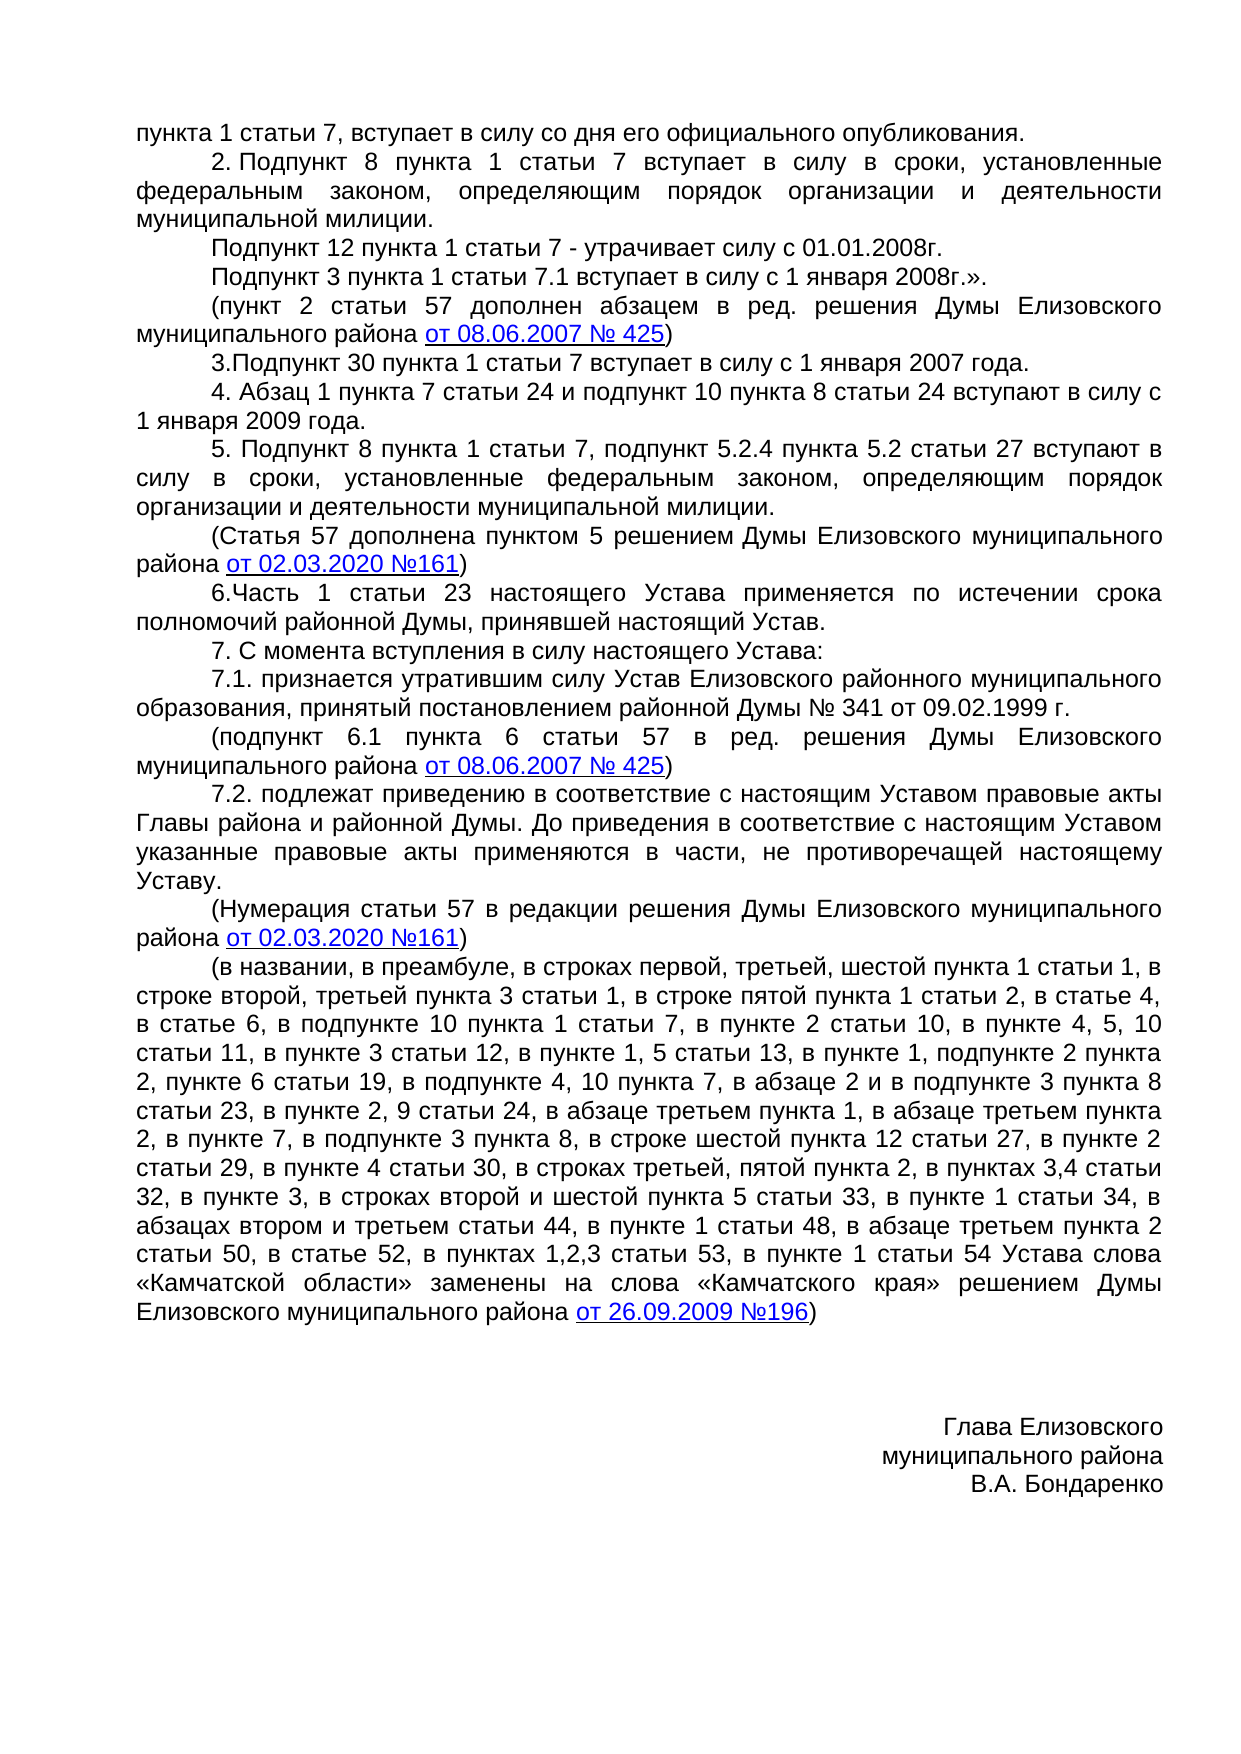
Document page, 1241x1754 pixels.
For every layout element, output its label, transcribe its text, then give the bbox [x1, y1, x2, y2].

text 4. Абзац 1 пункта 7 статьи 24 и подпункт 10 пункта 8 статьи 24 вступают в силу с 1 января 2009 года. [136, 377, 1163, 434]
text 7.1. признается утратившим силу Устав Елизовского районного муниципального образования, принятый постановлением районной Думы № 341 от 09.02.1999 г. [136, 664, 1163, 722]
text (пункт 2 статьи 57 дополнен абзацем в ред. решения Думы Елизовского муниципального района от 08.06.2007 № 425) [136, 291, 1163, 348]
text (в названии, в преамбуле, в строках первой, третьей, шестой пункта 1 статьи 1, в строке второй, третьей пункта 3 статьи 1, в строке пятой пункта 1 статьи 2, в статье 4, в статье 6, в подпункте 10 пункта 1 статьи 7, в пункте 2 статьи 10, в пункте 4, 5, 10 статьи 11, в пункте 3 статьи 12, в пункте 1, 5 статьи 13, в пункте 1, подпункте 2 пункта 2, пункте 6 статьи 19, в подпункте 4, 10 пункта 7, в абзаце 2 и в подпункте 3 пункта 8 статьи 23, в пункте 2, 9 статьи 24, в абзаце третьем пункта 1, в абзаце третьем пункта 2, в пункте 7, в подпункте 3 пункта 8, в строке шестой пункта 12 статьи 27, в пункте 2 статьи 29, в пункте 4 статьи 30, в строках третьей, пятой пункта 2, в пунктах 3,4 статьи 32, в пункте 3, в строках второй и шестой пункта 5 статьи 33, в пункте 1 статьи 34, в абзацах втором и третьем статьи 44, в пункте 1 статьи 48, в абзаце третьем пункта 2 статьи 50, в статье 52, в пунктах 1,2,3 статьи 53, в пункте 1 статьи 54 Устава слова «Камчатской области» заменены на слова «Камчатского края» решением Думы Елизовского муниципального района от 26.09.2009 №196) [136, 952, 1163, 1326]
text 2. Подпункт 8 пункта 1 статьи 7 вступает в силу в сроки, установленные федеральным законом, определяющим порядок организации и деятельности муниципальной милиции. [136, 147, 1163, 233]
text пункта 1 статьи 7, вступает в силу со дня его официального опубликования. [136, 118, 1163, 147]
text 7.2. подлежат приведению в соответствие с настоящим Уставом правовые акты Главы района и районной Думы. До приведения в соответствие с настоящим Уставом указанные правовые акты применяются в части, не противоречащей настоящему Уставу. [136, 779, 1163, 894]
text 7. С момента вступления в силу настоящего Устава: [136, 636, 1163, 664]
text 3.Подпункт 30 пункта 1 статьи 7 вступает в силу с 1 января 2007 года. [136, 348, 1163, 377]
text В.А. Бондаренко [136, 1469, 1163, 1498]
text (Нумерация статьи 57 в редакции решения Думы Елизовского муниципального района от 02.03.2020 №161) [136, 894, 1163, 952]
text муниципального района [136, 1441, 1163, 1469]
text (подпункт 6.1 пункта 6 статьи 57 в ред. решения Думы Елизовского муниципального района от 08.06.2007 № 425) [136, 722, 1163, 779]
text (Статья 57 дополнена пунктом 5 решением Думы Елизовского муниципального района от 02.03.2020 №161) [136, 521, 1163, 578]
text 6.Часть 1 статьи 23 настоящего Устава применяется по истечении срока полномочий районной Думы, принявшей настоящий Устав. [136, 578, 1163, 636]
text 5. Подпункт 8 пункта 1 статьи 7, подпункт 5.2.4 пункта 5.2 статьи 27 вступают в силу в сроки, установленные федеральным законом, определяющим порядок организации и деятельности муниципальной милиции. [136, 434, 1163, 521]
text Глава Елизовского [136, 1412, 1163, 1441]
text Подпункт 3 пункта 1 статьи 7.1 вступает в силу с 1 января 2008г.». [136, 262, 1163, 291]
text Подпункт 12 пункта 1 статьи 7 - утрачивает силу с 01.01.2008г. [136, 233, 1163, 262]
